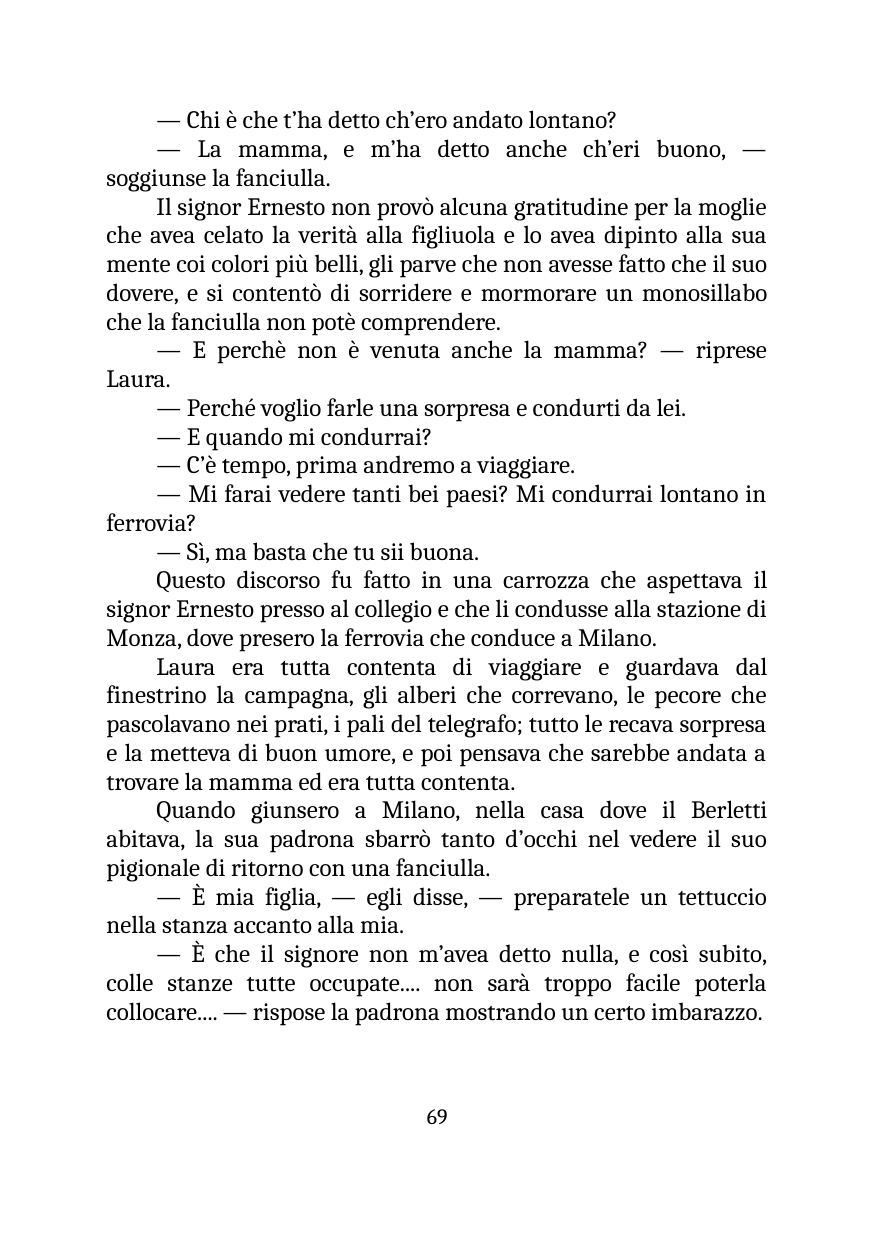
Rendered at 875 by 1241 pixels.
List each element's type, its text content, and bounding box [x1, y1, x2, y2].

text — C’è tempo, prima andremo a viaggiare. [106, 451, 768, 480]
text Il signor Ernesto non provò alcuna gratitudine per la moglie che avea celato la verità alla figliuola e lo avea dipinto alla sua mente coi colori più belli, gli parve che non avesse fatto che il suo dovere, e si contentò di sorridere e mormorare un monosillabo che la fanciulla non potè comprendere. [106, 192, 768, 336]
text — E perchè non è venuta anche la mamma? — riprese Laura. [106, 336, 768, 394]
text — È mia figlia, — egli disse, — preparatele un tettuccio nella stanza accanto alla mia. [106, 882, 768, 940]
text — E quando mi condurrai? [106, 422, 768, 451]
text Questo discorso fu fatto in una carrozza che aspettava il signor Ernesto presso al collegio e che li condusse alla stazione di Monza, dove presero la ferrovia che conduce a Milano. [106, 566, 768, 652]
text — Chi è che t’ha detto ch’ero andato lontano? [106, 106, 768, 135]
text — Perché voglio farle una sorpresa e condurti da lei. [106, 394, 768, 422]
text — La mamma, e m’ha detto anche ch’eri buono, — soggiunse la fanciulla. [106, 135, 768, 192]
text — Sì, ma basta che tu sii buona. [106, 537, 768, 566]
text Laura era tutta contenta di viaggiare e guardava dal finestrino la campagna, gli alberi che correvano, le pecore che pascolavano nei prati, i pali del telegrafo; tutto le recava sorpresa e la metteva di buon umore, e poi pensava che sarebbe andata a trovare la mamma ed era tutta contenta. [106, 652, 768, 796]
text — Mi farai vedere tanti bei paesi? Mi condurrai lontano in ferrovia? [106, 480, 768, 537]
text Quando giunsero a Milano, nella casa dove il Berletti abitava, la sua padrona sbarrò tanto d’occhi nel vedere il suo pigionale di ritorno con una fanciulla. [106, 796, 768, 882]
text — È che il signore non m’avea detto nulla, e così subito, colle stanze tutte occupate.... non sarà troppo facile poterla collocare.... — rispose la padrona mostrando un certo imbarazzo. [106, 940, 768, 1026]
